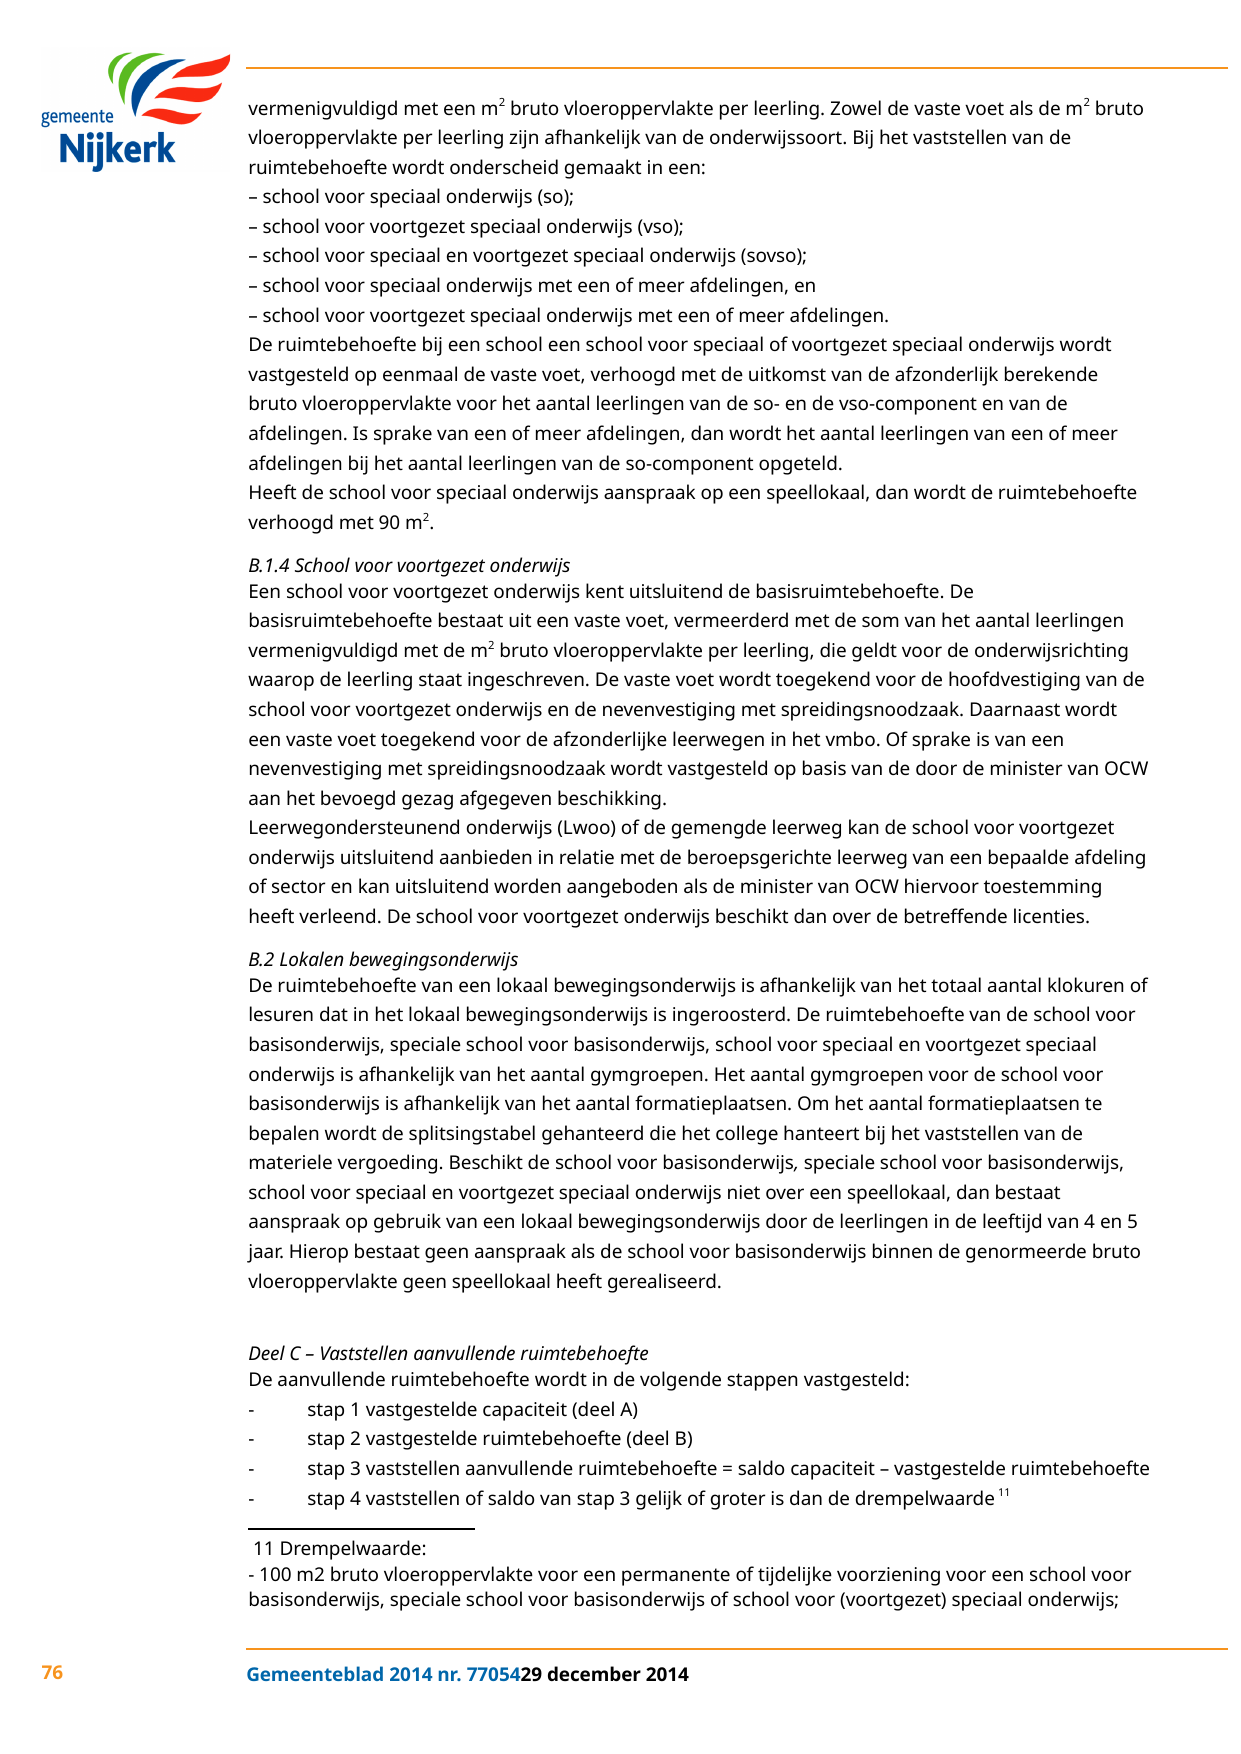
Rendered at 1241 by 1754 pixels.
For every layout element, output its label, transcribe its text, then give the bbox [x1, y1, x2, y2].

text – school voor speciaal en voortgezet speciaal onderwijs (sovso); [248, 243, 1152, 268]
text B.1.4 School voor voortgezet onderwijs [248, 552, 1152, 578]
text De ruimtebehoefte bij een school een school voor speciaal of voortgezet speciaal onderwijs wordt vastgesteld op eenmaal de vaste voet, verhoogd met de uitkomst van de afzonderlijk berekende bruto vloeroppervlakte voor het aantal leerlingen van de so- en de vso-component en van de afdelingen. Is sprake van een of meer afdelingen, dan wordt het aantal leerlingen van een of meer afdelingen bij het aantal leerlingen van de so-component opgeteld. [248, 331, 1152, 476]
text B.2 Lokalen bewegingsonderwijs [248, 946, 1152, 972]
text De aanvullende ruimtebehoefte wordt in de volgende stappen vastgesteld: [248, 1366, 1152, 1392]
text – school voor voortgezet speciaal onderwijs met een of meer afdelingen. [248, 302, 1152, 328]
text – school voor voortgezet speciaal onderwijs (vso); [248, 213, 1152, 239]
list stap 4 vaststellen of saldo van stap 3 gelijk of groter is dan de drempelwaarde [248, 1485, 1152, 1510]
list stap 3 vaststellen aanvullende ruimtebehoefte = saldo capaciteit – vastgestelde ruimtebehoefte [248, 1455, 1152, 1481]
text Een school voor voortgezet onderwijs kent uitsluitend de basisruimtebehoefte. De basisruimtebehoefte bestaat uit een vaste voet, vermeerderd met de som van het aantal leerlingen vermenigvuldigd met de m2 bruto vloeroppervlakte per leerling, die geldt voor de onderwijsrichting waarop de leerling staat ingeschreven. De vaste voet wordt toegekend voor de hoofdvestiging van de school voor voortgezet onderwijs en de nevenvestiging met spreidingsnoodzaak. Daarnaast wordt een vaste voet toegekend voor de afzonderlijke leerwegen in het vmbo. Of sprake is van een nevenvestiging met spreidingsnoodzaak wordt vastgesteld op basis van de door de minister van OCW aan het bevoegd gezag afgegeven beschikking. [248, 578, 1152, 811]
picture [41, 47, 231, 172]
list stap 2 vastgestelde ruimtebehoefte (deel B) [248, 1426, 1152, 1451]
text De ruimtebehoefte van een lokaal bewegingsonderwijs is afhankelijk van het totaal aantal klokuren of lesuren dat in het lokaal bewegingsonderwijs is ingeroosterd. De ruimtebehoefte van de school voor basisonderwijs, speciale school voor basisonderwijs, school voor speciaal en voortgezet speciaal onderwijs is afhankelijk van het aantal gymgroepen. Het aantal gymgroepen voor de school voor basisonderwijs is afhankelijk van het aantal formatieplaatsen. Om het aantal formatieplaatsen te bepalen wordt de splitsingstabel gehanteerd die het college hanteert bij het vaststellen van de materiele vergoeding. Beschikt de school voor basisonderwijs, speciale school voor basisonderwijs, school voor speciaal en voortgezet speciaal onderwijs niet over een speellokaal, dan bestaat aanspraak op gebruik van een lokaal bewegingsonderwijs door de leerlingen in de leeftijd van 4 en 5 jaar. Hierop bestaat geen aanspraak als de school voor basisonderwijs binnen de genormeerde bruto vloeroppervlakte geen speellokaal heeft gerealiseerd. [248, 972, 1152, 1294]
text Deel C – Vaststellen aanvullende ruimtebehoefte [248, 1341, 1152, 1366]
text Heeft de school voor speciaal onderwijs aanspraak op een speellokaal, dan wordt de ruimtebehoefte verhoogd met 90 m2. [248, 479, 1152, 535]
list Drempelwaarde: [248, 1535, 1152, 1561]
text Leerwegondersteunend onderwijs (Lwoo) of de gemengde leerweg kan de school voor voortgezet onderwijs uitsluitend aanbieden in relatie met de beroepsgerichte leerweg van een bepaalde afdeling of sector en kan uitsluitend worden aangeboden als de minister van OCW hiervoor toestemming heeft verleend. De school voor voortgezet onderwijs beschikt dan over de betreffende licenties. [248, 814, 1152, 929]
text – school voor speciaal onderwijs met een of meer afdelingen, en [248, 272, 1152, 298]
text – school voor speciaal onderwijs (so); [248, 183, 1152, 209]
list - 100 m2 bruto vloeroppervlakte voor een permanente of tijdelijke voorziening voor een school voor basisonderwijs, speciale school voor basisonderwijs of school voor (voortgezet) speciaal onderwijs; [248, 1561, 1152, 1612]
list stap 1 vastgestelde capaciteit (deel A) [248, 1396, 1152, 1422]
text vermenigvuldigd met een m2 bruto vloeroppervlakte per leerling. Zowel de vaste voet als de m2 bruto vloeroppervlakte per leerling zijn afhankelijk van de onderwijssoort. Bij het vaststellen van de ruimtebehoefte wordt onderscheid gemaakt in een: [248, 95, 1152, 180]
